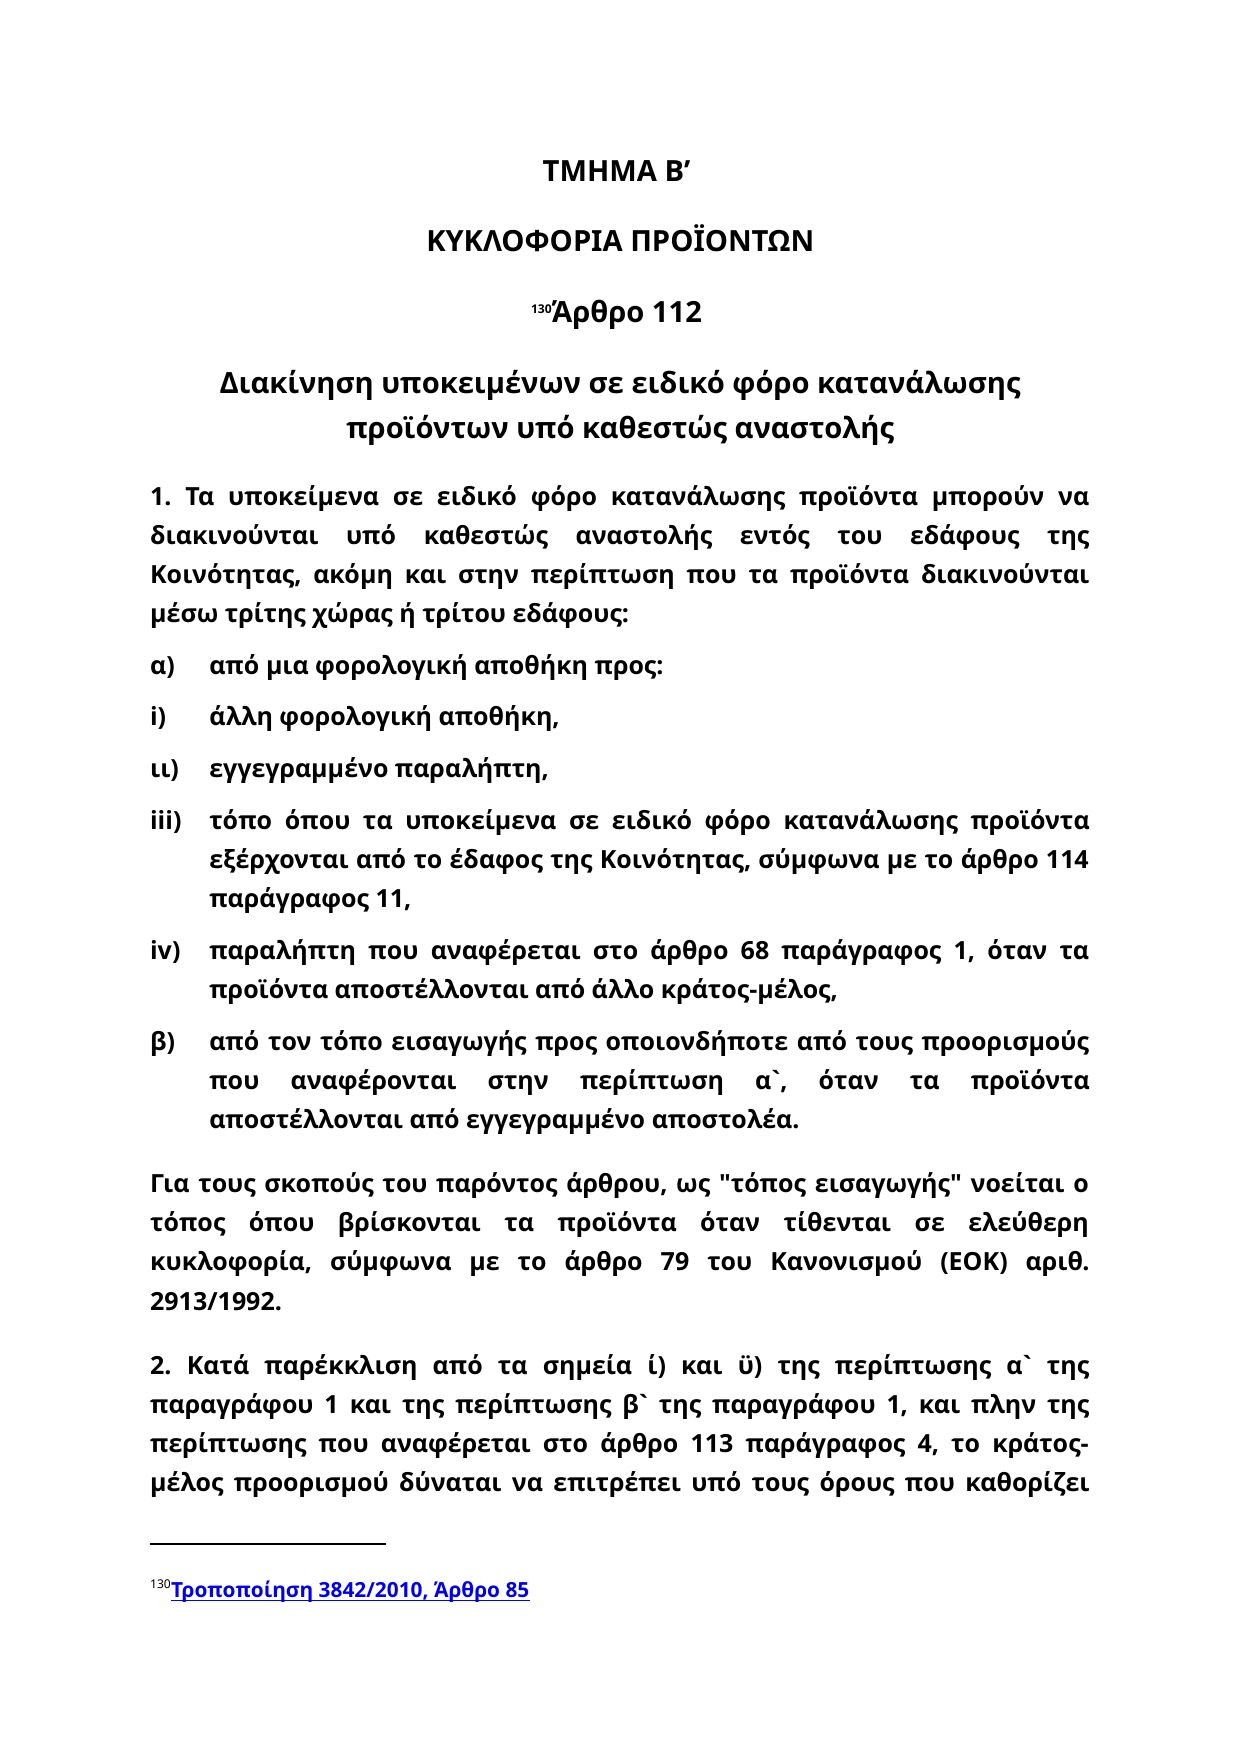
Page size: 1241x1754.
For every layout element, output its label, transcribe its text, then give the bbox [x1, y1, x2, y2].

list β) από τον τόπο εισαγωγής προς οποιονδήποτε από τους προορισμούς που αναφέρονται στην περίπτωση α`, όταν τα προϊόντα αποστέλλονται από εγγεγραμμένο αποστολέα. [150, 1023, 1090, 1136]
list ιι) εγγεγραμμένο παραλήπτη, [150, 751, 1090, 785]
text 1. Τα υποκείμενα σε ειδικό φόρο κατανάλωσης προϊόντα μπορούν να διακινούνται υπό καθεστώς αναστολής εντός του εδάφους της Κοινότητας, ακόμη και στην περίπτωση που τα προϊόντα διακινούνται μέσω τρίτης χώρας ή τρίτου εδάφους: [150, 478, 1090, 630]
list i) άλλη φορολογική αποθήκη, [150, 699, 1090, 733]
text Τροποποίηση 3842/2010, Άρθρο 85 [150, 1576, 1090, 1604]
list α) από μια φορολογική αποθήκη προς: [150, 647, 1090, 681]
list iii) τόπο όπου τα υποκείμενα σε ειδικό φόρο κατανάλωσης προϊόντα εξέρχονται από το έδαφος της Κοινότητας, σύμφωνα με το άρθρο 114 παράγραφος 11, [150, 802, 1090, 915]
text 2. Κατά παρέκκλιση από τα σημεία ί) και ϋ) της περίπτωσης α` της παραγράφου 1 και της περίπτωσης β` της παραγράφου 1, και πλην της περίπτωσης που αναφέρεται στο άρθρο 113 παράγραφος 4, το κράτος-μέλος προορισμού δύναται να επιτρέπει υπό τους όρους που καθορίζει [150, 1347, 1090, 1499]
subtitle ΚΥΚΛΟΦΟΡΙΑ ΠΡΟΪΟΝΤΩΝ [150, 221, 1090, 260]
subtitle Άρθρο 112 [150, 291, 1090, 331]
subtitle Διακίνηση υποκειμένων σε ειδικό φόρο κατανάλωσης προϊόντων υπό καθεστώς αναστολής [150, 362, 1090, 447]
subtitle ΤΜΗΜΑ Β’ [150, 150, 1090, 190]
text Για τους σκοπούς του παρόντος άρθρου, ως "τόπος εισαγωγής" νοείται ο τόπος όπου βρίσκονται τα προϊόντα όταν τίθενται σε ελεύθερη κυκλοφορία, σύμφωνα με το άρθρο 79 του Κανονισμού (ΕΟΚ) αριθ. 2913/1992. [150, 1166, 1090, 1317]
list iv) παραλήπτη που αναφέρεται στο άρθρο 68 παράγραφος 1, όταν τα προϊόντα αποστέλλονται από άλλο κράτος-μέλος, [150, 932, 1090, 1006]
